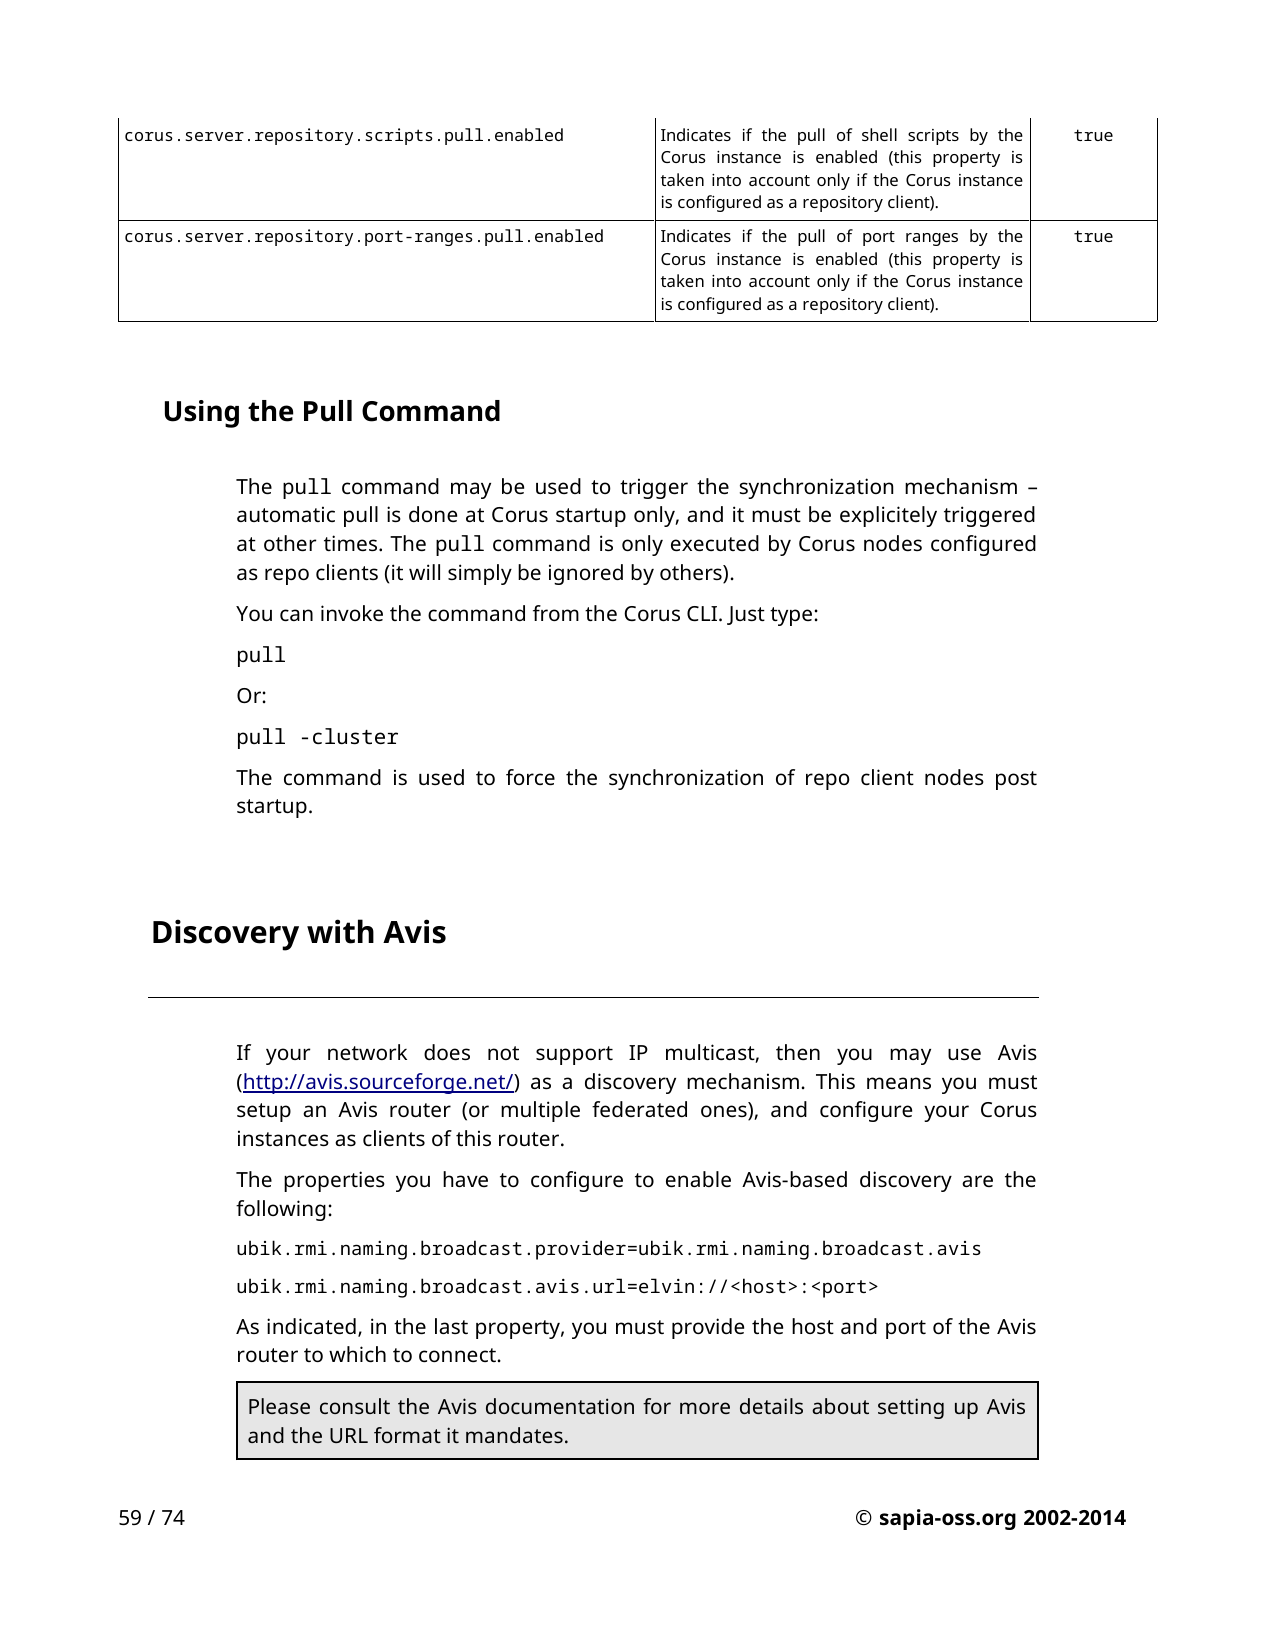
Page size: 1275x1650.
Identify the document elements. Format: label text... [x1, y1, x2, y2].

text As indicated, in the last property, you must provide the host and port of the Avis router to which to connect. [236, 1312, 1039, 1369]
table_cell corus.server.repository.scripts.pull.enabled [119, 118, 654, 220]
text pull -cluster [236, 722, 1039, 750]
subtitle Using the Pull Command [162, 392, 1039, 430]
text ubik.rmi.naming.broadcast.provider=ubik.rmi.naming.broadcast.avis [236, 1234, 1039, 1261]
text pull [236, 639, 1039, 668]
text You can invoke the command from the Corus CLI. Just type: [236, 598, 1039, 627]
table_cell corus.server.repository.port-ranges.pull.enabled [119, 221, 654, 321]
table_cell Indicates if the pull of port ranges by the Corus instance is enabled (this property is taken into account only if the Corus instance is configured as a repository client). [656, 221, 1029, 321]
text The properties you have to configure to enable Avis-based discovery are the following: [236, 1165, 1039, 1222]
text The command is used to force the synchronization of repo client nodes post startup. [236, 763, 1039, 820]
table_cell Indicates if the pull of shell scripts by the Corus instance is enabled (this property is taken into account only if the Corus instance is configured as a repository client). [656, 118, 1029, 220]
table_cell true [1031, 118, 1157, 220]
table_cell true [1031, 221, 1157, 321]
text Or: [236, 681, 1039, 709]
subtitle Discovery with Avis [148, 908, 1039, 997]
text Please consult the Avis documentation for more details about setting up Avis and the URL format it mandates. [238, 1383, 1037, 1458]
text The pull command may be used to trigger the synchronization mechanism –automatic pull is done at Corus startup only, and it must be explicitely triggered at other times. The pull command is only executed by Corus nodes configured as repo clients (it will simply be ignored by others). [236, 472, 1039, 586]
text If your network does not support IP multicast, then you may use Avis (http://avis.sourceforge.net/) as a discovery mechanism. This means you must setup an Avis router (or multiple federated ones), and configure your Corus instances as clients of this router. [236, 1038, 1039, 1152]
text ubik.rmi.naming.broadcast.avis.url=elvin://<host>:<port> [236, 1273, 1039, 1299]
